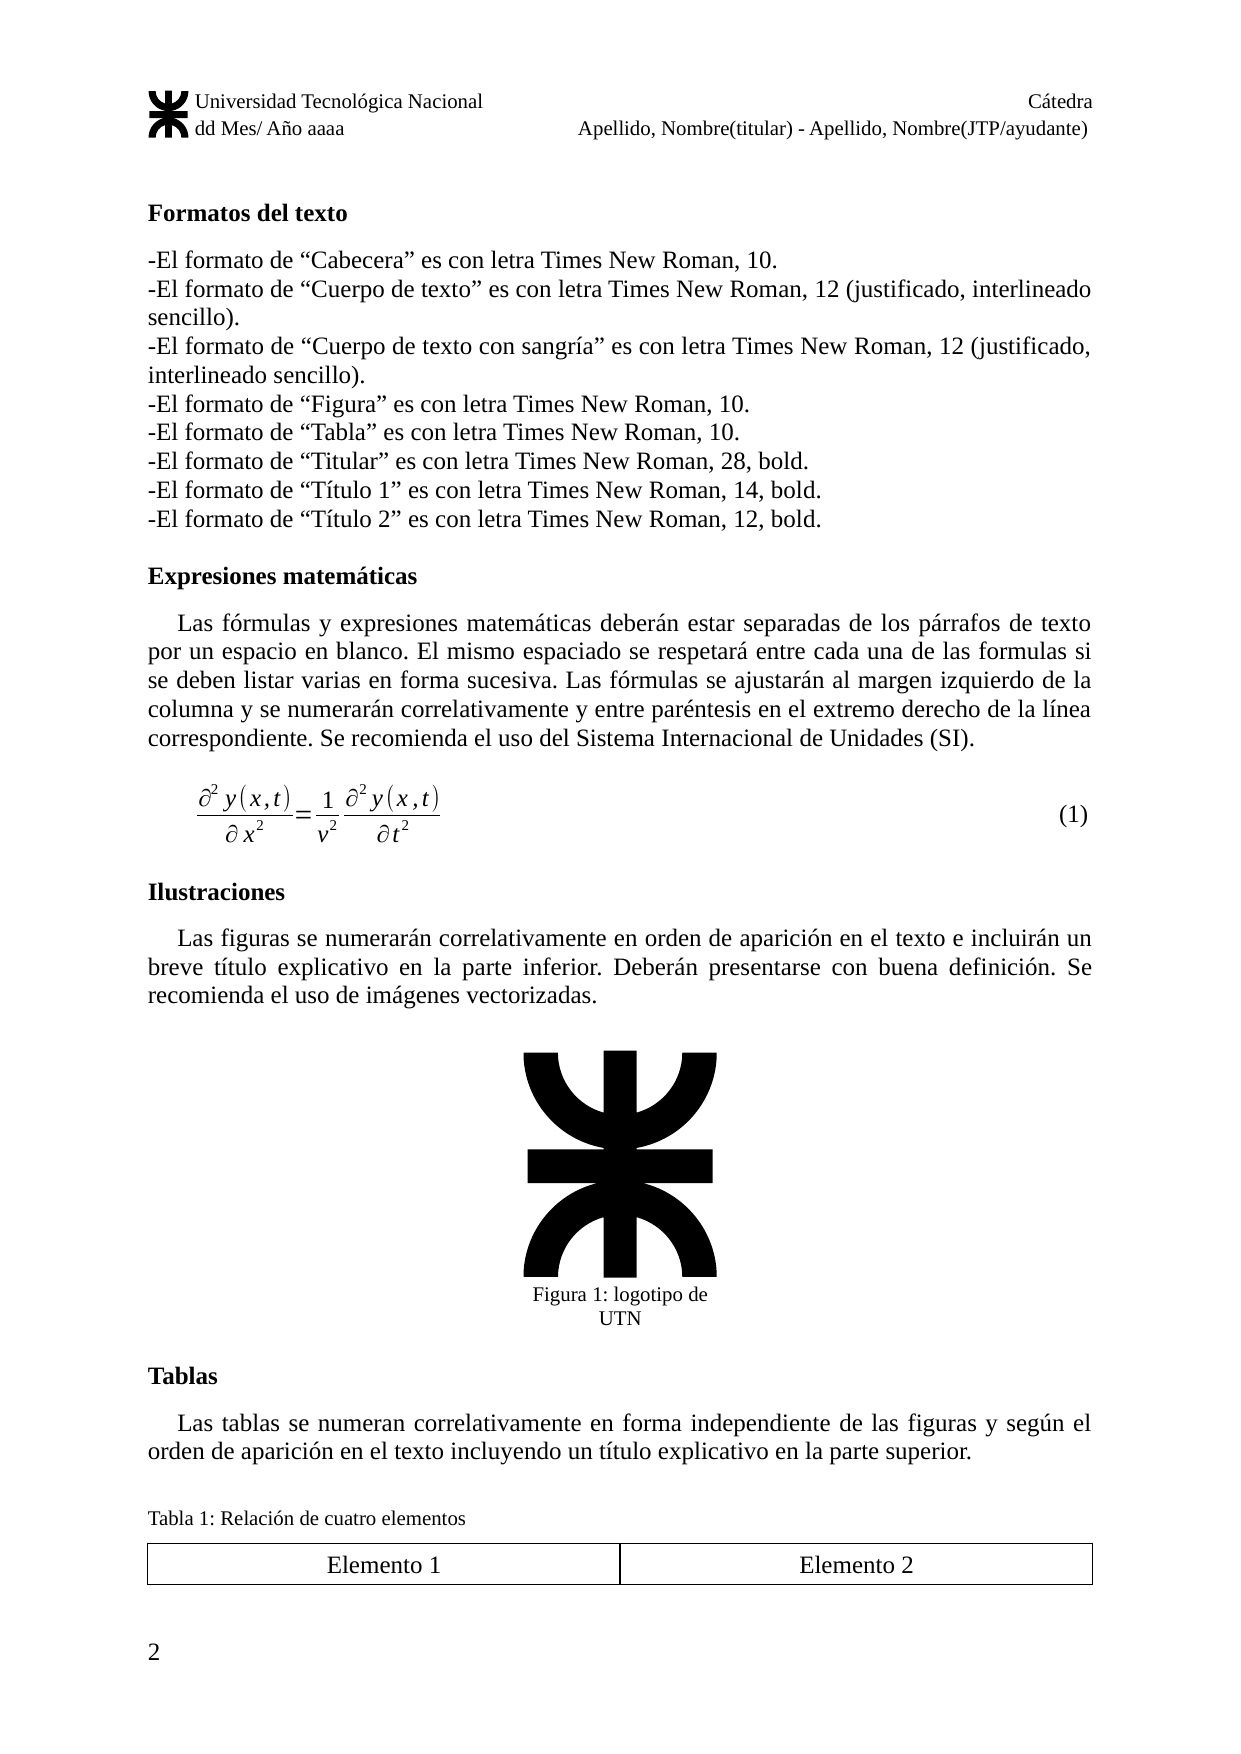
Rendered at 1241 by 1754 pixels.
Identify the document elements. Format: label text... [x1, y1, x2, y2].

text -El formato de “Título 2” es con letra Times New Roman, 12, bold. [148, 504, 1093, 532]
text Tabla 1: Relación de cuatro elementos [148, 1506, 1093, 1530]
text [637, 1051, 717, 1112]
text -El formato de “Titular” es con letra Times New Roman, 28, bold. [148, 446, 1093, 475]
text (1) [148, 780, 1093, 848]
subtitle Ilustraciones [148, 877, 1093, 905]
text -El formato de “Cuerpo de texto” es con letra Times New Roman, 12 (justificado, interlineado sencillo). [148, 274, 1093, 331]
subtitle Tablas [148, 1361, 1093, 1390]
text -El formato de “Figura” es con letra Times New Roman, 10. [148, 389, 1093, 417]
subtitle Expresiones matemáticas [148, 561, 1093, 590]
text -El formato de “Tabla” es con letra Times New Roman, 10. [148, 417, 1093, 446]
table_header Elemento 2 [621, 1544, 1092, 1584]
text [523, 1051, 603, 1112]
text [523, 1063, 603, 1266]
text -El formato de “Título 1” es con letra Times New Roman, 14, bold. [148, 475, 1093, 504]
text Las figuras se numerarán correlativamente en orden de aparición en el texto e incluirán un breve título explicativo en la parte inferior. Deberán presentarse con buena definición. Se recomienda el uso de imágenes vectorizadas. [148, 923, 1093, 1009]
text -El formato de “Cabecera” es con letra Times New Roman, 10. [148, 245, 1093, 274]
text -El formato de “Cuerpo de texto con sangría” es con letra Times New Roman, 12 (justificado, interlineado sencillo). [148, 331, 1093, 389]
text [637, 1065, 717, 1264]
text Figura 1: logotipo de UTN [523, 1218, 717, 1330]
subtitle Formatos del texto [148, 198, 1093, 227]
text Las fórmulas y expresiones matemáticas deberán estar separadas de los párrafos de texto por un espacio en blanco. El mismo espaciado se respetará entre cada una de las formulas si se deben listar varias en forma sucesiva. Las fórmulas se ajustarán al margen izquierdo de la columna y se numerarán correlativamente y entre paréntesis en el extremo derecho de la línea correspondiente. Se recomienda el uso del Sistema Internacional de Unidades (SI). [148, 608, 1093, 751]
table_header Elemento 1 [148, 1544, 619, 1584]
text Las tablas se numeran correlativamente en forma independiente de las figuras y según el orden de aparición en el texto incluyendo un título explicativo en la parte superior. [148, 1408, 1093, 1465]
